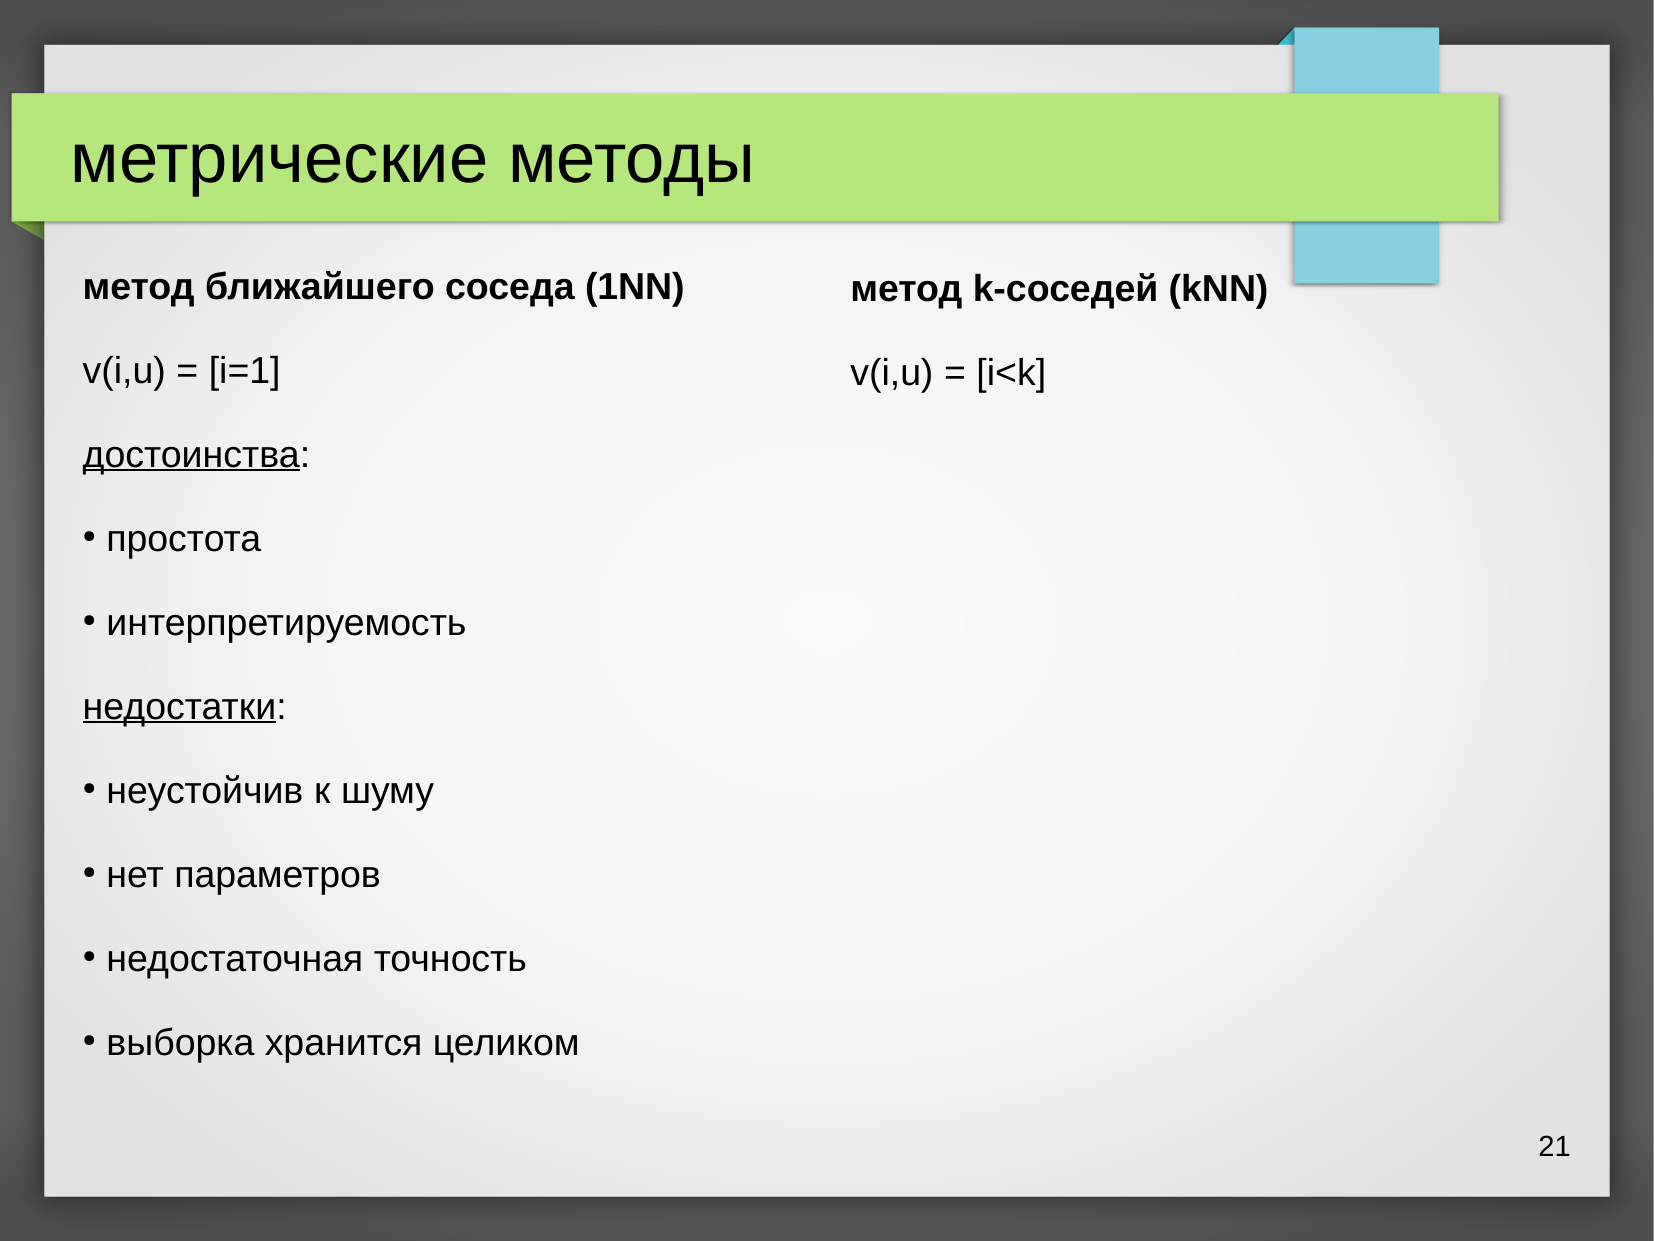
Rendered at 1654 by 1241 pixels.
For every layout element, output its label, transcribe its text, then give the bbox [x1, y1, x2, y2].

title метрические методы [70, 118, 1205, 199]
text_box метод ближайшего соседа (1NN) v(i,u) = [i=1] достоинства: простота интерпретируемость недостатки: неустойчив к шуму нет параметров недостаточная точность выборка хранится целиком [82, 265, 721, 1063]
picture [0, 0, 1654, 1241]
text_box метод k-соседей (kNN) v(i,u) = [i<k] [850, 248, 1560, 414]
